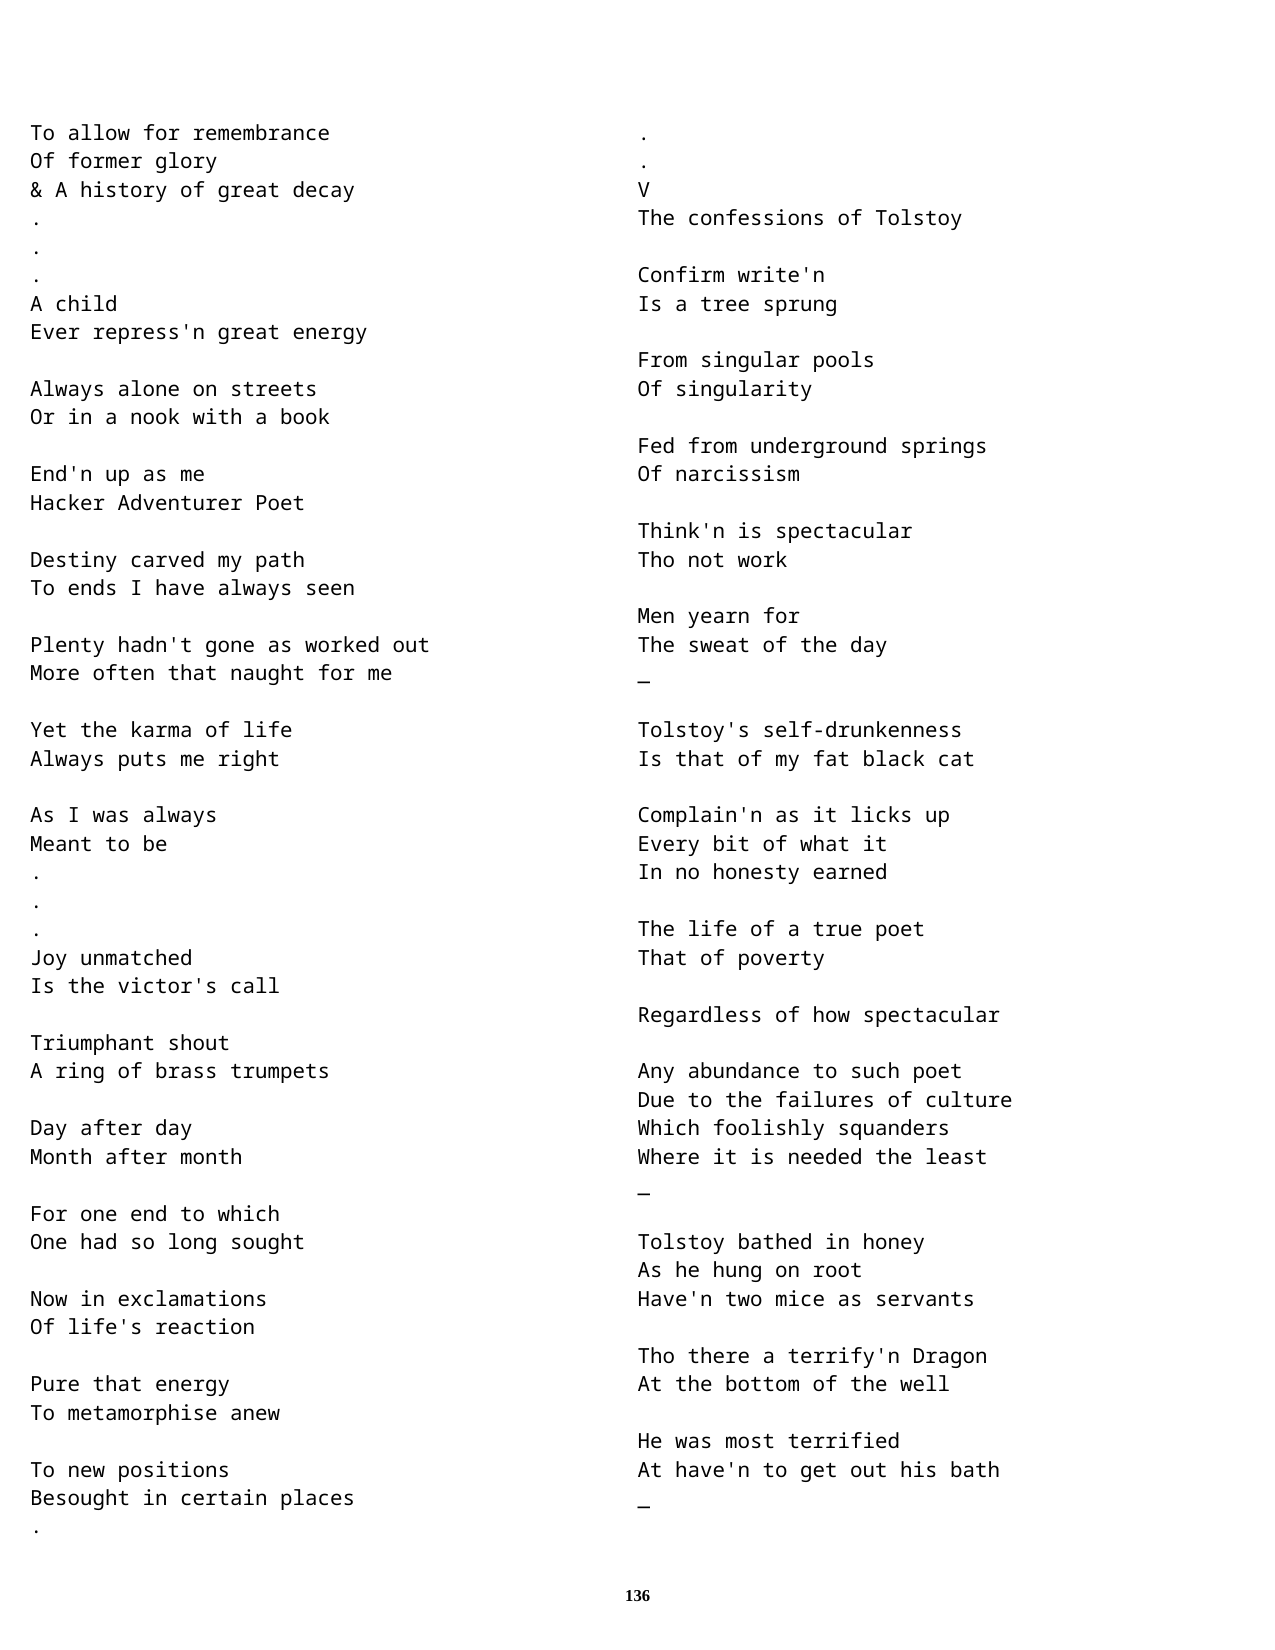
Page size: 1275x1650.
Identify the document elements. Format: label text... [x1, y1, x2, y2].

text Ever repress'n great energy [30, 317, 637, 346]
text At the bottom of the well [637, 1369, 1245, 1398]
text Confirm write'n [637, 260, 1245, 289]
text . [637, 147, 1245, 175]
text Regardless of how spectacular [637, 1000, 1245, 1028]
text . [30, 232, 637, 260]
text To new positions [30, 1455, 637, 1483]
text Joy unmatched [30, 943, 637, 971]
text Have'n two mice as servants [637, 1284, 1245, 1312]
text Fed from underground springs [637, 431, 1245, 459]
text Men yearn for [637, 602, 1245, 630]
text More often that naught for me [30, 658, 637, 687]
text Or in a nook with a book [30, 402, 637, 431]
text Always puts me right [30, 744, 637, 772]
text To allow for remembrance [30, 118, 637, 147]
text Plenty hadn't gone as worked out [30, 630, 637, 658]
text He was most terrified [637, 1426, 1245, 1455]
text A ring of brass trumpets [30, 1057, 637, 1085]
text Any abundance to such poet [637, 1057, 1245, 1085]
text To metamorphise anew [30, 1398, 637, 1426]
text Now in exclamations [30, 1284, 637, 1312]
text _ [637, 1483, 1245, 1512]
text Which foolishly squanders [637, 1113, 1245, 1142]
text The sweat of the day [637, 630, 1245, 658]
text Of former glory [30, 147, 637, 175]
text Think'n is spectacular [637, 516, 1245, 545]
text . [30, 1512, 637, 1540]
text Where it is needed the least [637, 1142, 1245, 1170]
text Tolstoy's self-drunkenness [637, 715, 1245, 744]
text A child [30, 289, 637, 317]
text Day after day [30, 1113, 637, 1142]
text Tho there a terrify'n Dragon [637, 1341, 1245, 1369]
text . [637, 118, 1245, 147]
text Is that of my fat black cat [637, 744, 1245, 772]
text Always alone on streets [30, 374, 637, 402]
text Of narcissism [637, 459, 1245, 488]
text End'n up as me [30, 459, 637, 488]
text _ [637, 658, 1245, 687]
text Hacker Adventurer Poet [30, 488, 637, 516]
text Of life's reaction [30, 1312, 637, 1341]
text Is a tree sprung [637, 289, 1245, 317]
text . [30, 203, 637, 232]
text The life of a true poet [637, 914, 1245, 943]
text As he hung on root [637, 1256, 1245, 1284]
text From singular pools [637, 346, 1245, 374]
text & A history of great decay [30, 175, 637, 203]
text At have'n to get out his bath [637, 1455, 1245, 1483]
text For one end to which [30, 1199, 637, 1227]
text Of singularity [637, 374, 1245, 402]
text Yet the karma of life [30, 715, 637, 744]
text Meant to be [30, 829, 637, 857]
text Complain'n as it licks up [637, 801, 1245, 829]
text Month after month [30, 1142, 637, 1170]
text Destiny carved my path [30, 545, 637, 573]
text Is the victor's call [30, 971, 637, 1000]
text As I was always [30, 801, 637, 829]
text Besought in certain places [30, 1483, 637, 1512]
text Tolstoy bathed in honey [637, 1227, 1245, 1256]
text . [30, 857, 637, 886]
text One had so long sought [30, 1227, 637, 1256]
text That of poverty [637, 943, 1245, 971]
text Every bit of what it [637, 829, 1245, 857]
text Pure that energy [30, 1369, 637, 1398]
text . [30, 914, 637, 943]
text The confessions of Tolstoy [637, 203, 1245, 232]
text . [30, 260, 637, 289]
text Due to the failures of culture [637, 1085, 1245, 1113]
text In no honesty earned [637, 857, 1245, 886]
text _ [637, 1170, 1245, 1199]
text Triumphant shout [30, 1028, 637, 1057]
text To ends I have always seen [30, 573, 637, 602]
text . [30, 886, 637, 914]
text Tho not work [637, 545, 1245, 573]
text V [637, 175, 1245, 203]
